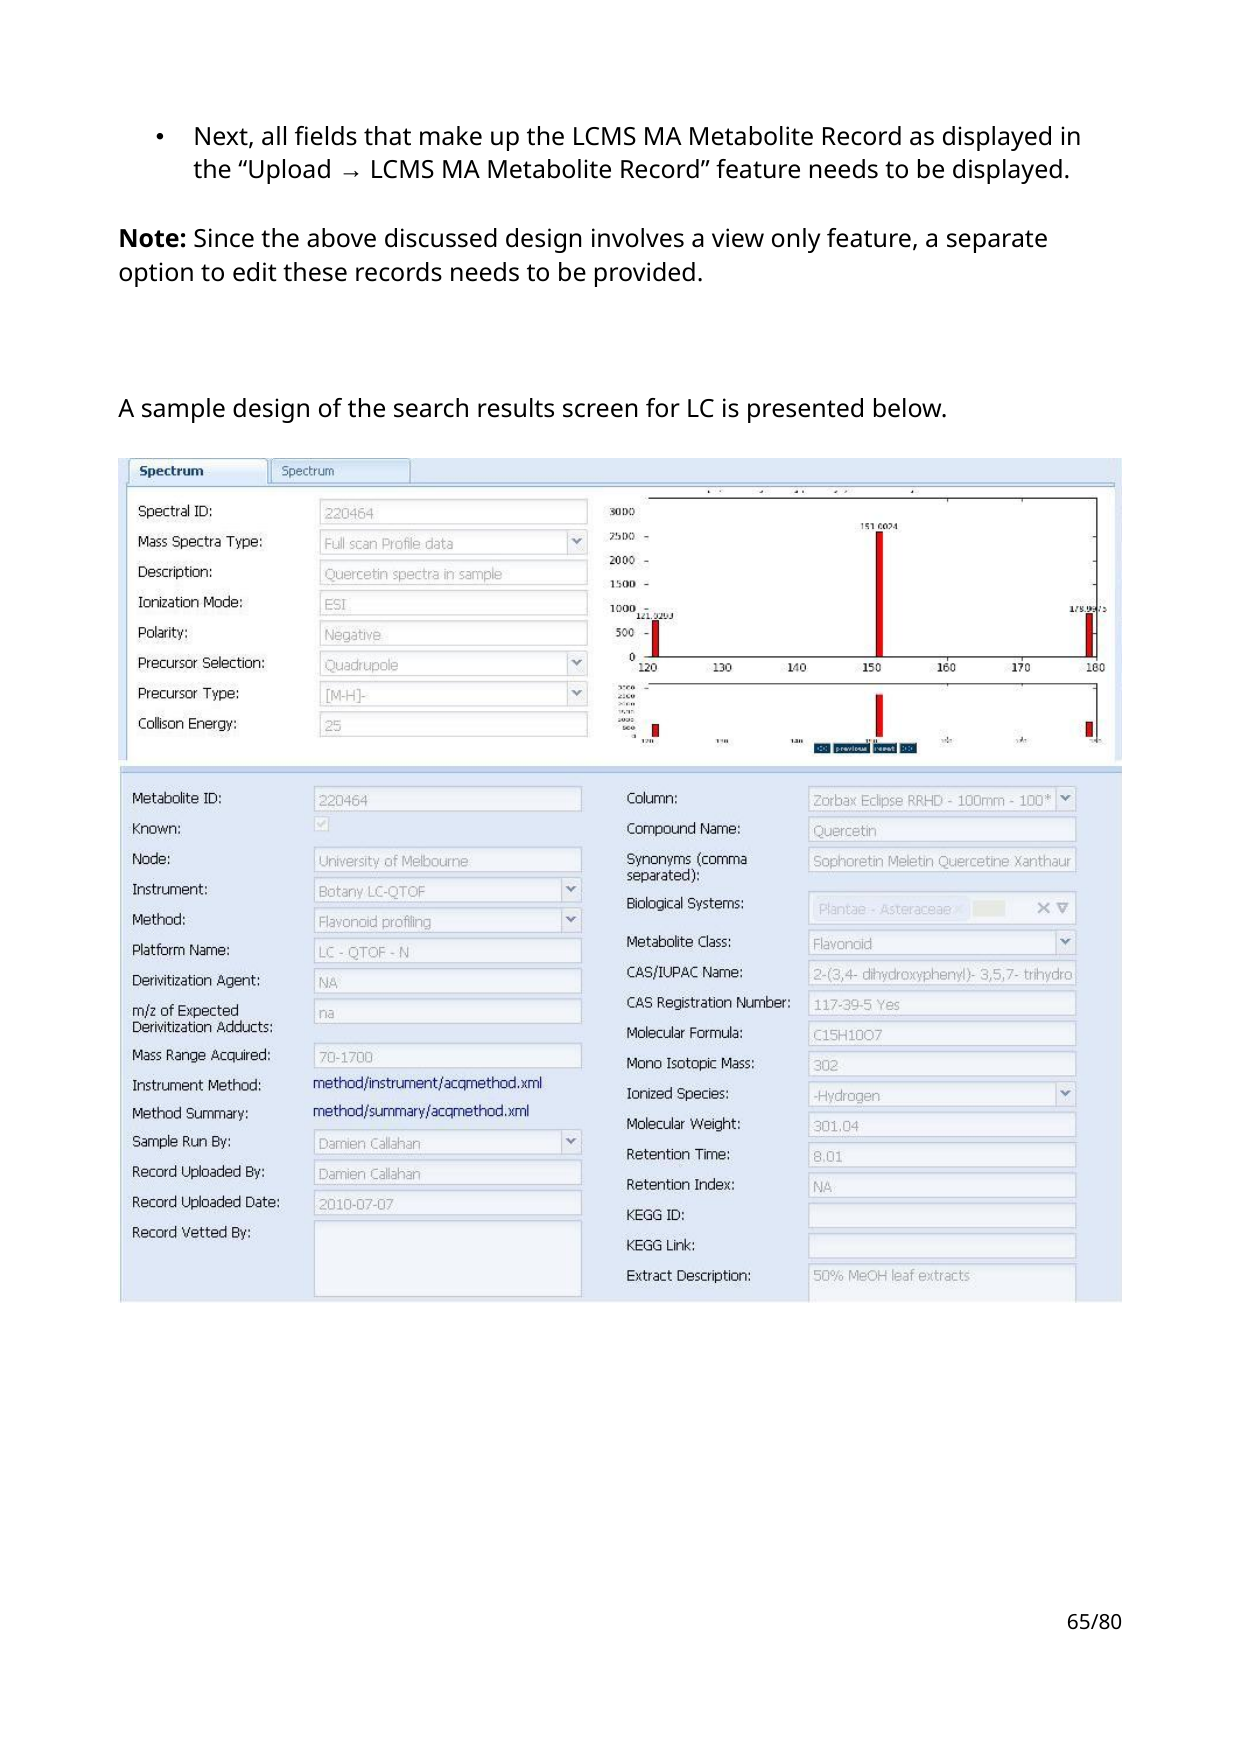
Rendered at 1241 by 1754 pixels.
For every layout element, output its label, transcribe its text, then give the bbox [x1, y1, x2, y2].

text A sample design of the search results screen for LC is presented below. [118, 391, 1122, 425]
list Next, all fields that make up the LCMS MA Metabolite Record as displayed in the “Upload → LCMS MA Metabolite Record” feature needs to be displayed. [156, 118, 1122, 186]
picture [118, 458, 1122, 1303]
text Note: Since the above discussed design involves a view only feature, a separate option to edit these records needs to be provided. [118, 220, 1122, 288]
